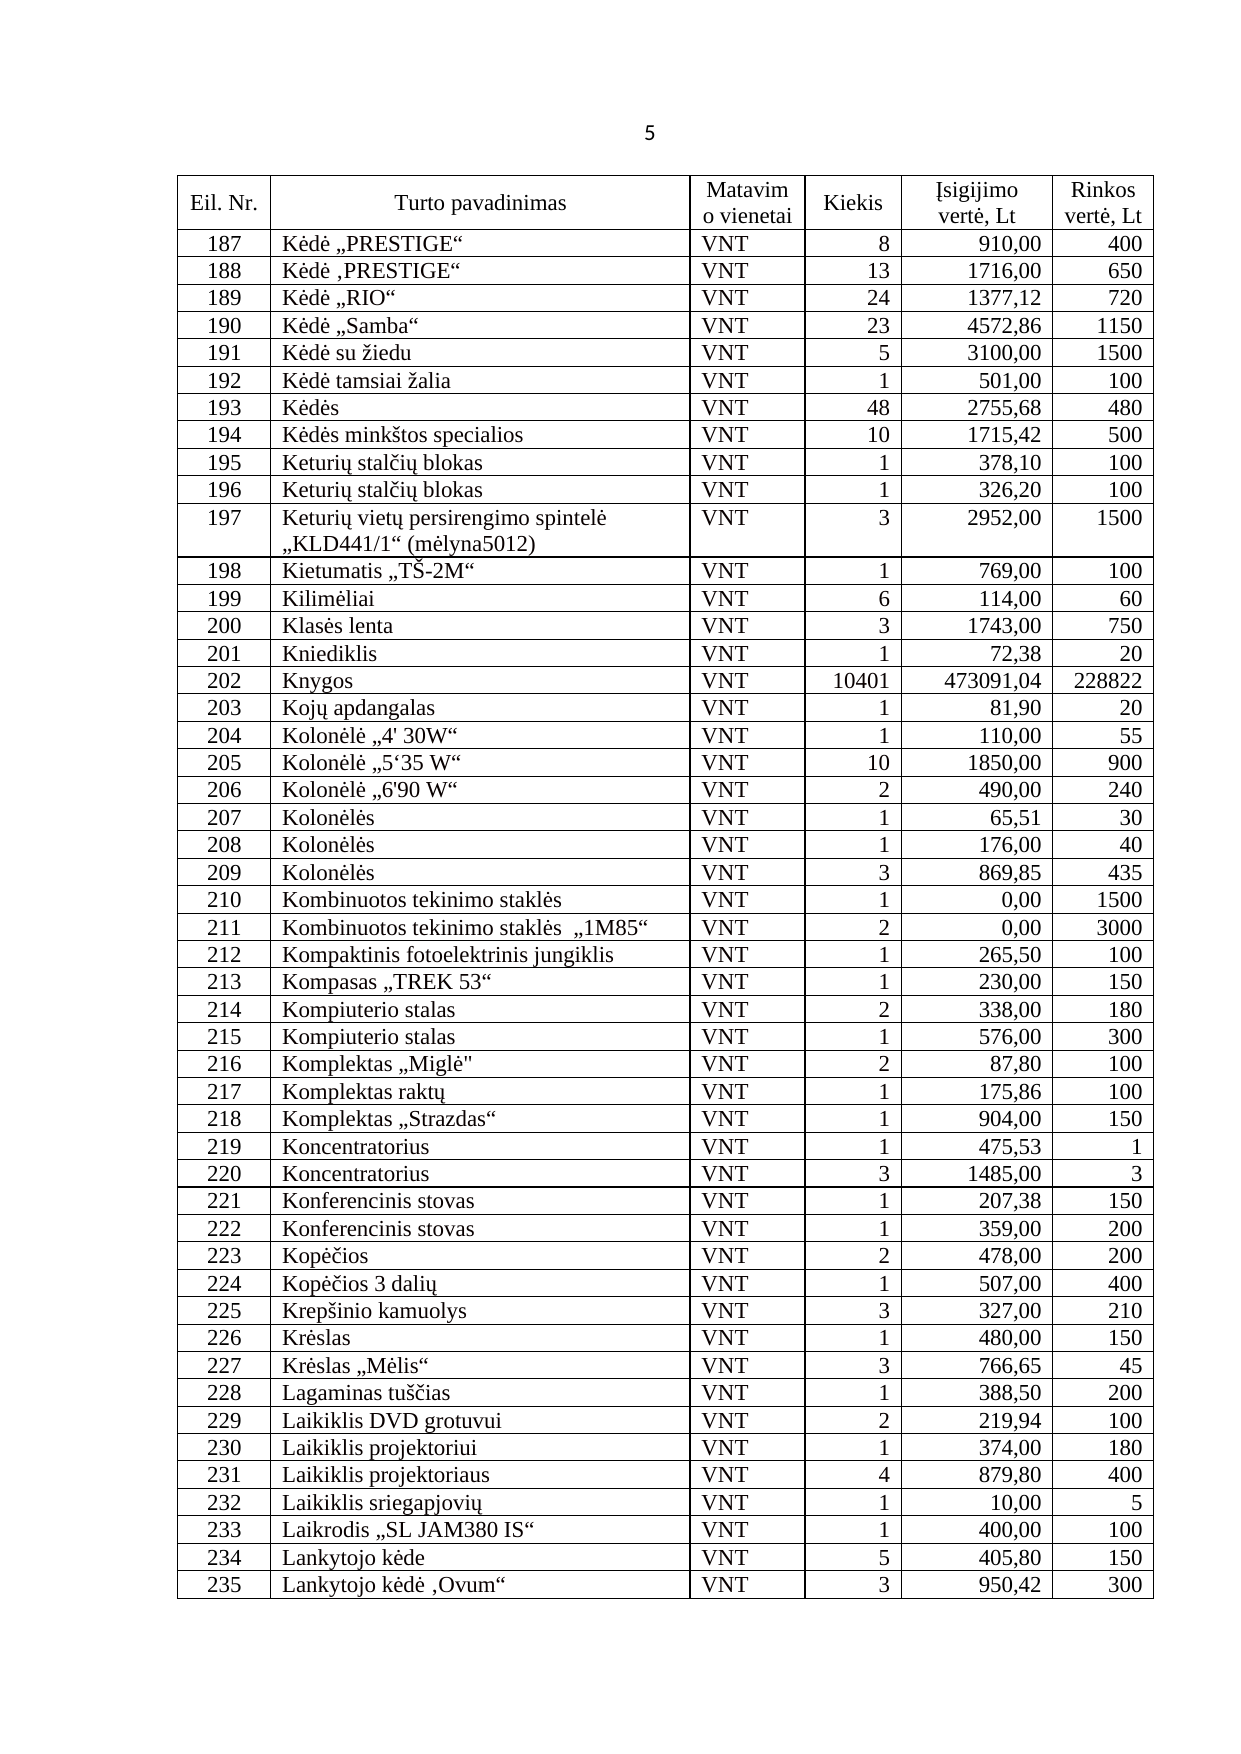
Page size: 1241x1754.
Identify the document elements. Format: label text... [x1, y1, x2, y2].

table_cell VNT [691, 1215, 804, 1241]
table_cell VNT [691, 968, 804, 995]
table_cell VNT [691, 339, 804, 366]
table_cell 100 [1053, 449, 1153, 475]
table_cell 3 [806, 612, 901, 638]
table_cell 2 [806, 1242, 901, 1269]
table_cell VNT [691, 1188, 804, 1214]
table_cell 6 [806, 585, 901, 611]
table_cell 100 [1053, 1407, 1153, 1433]
table_cell 5 [806, 339, 901, 366]
table_cell VNT [691, 804, 804, 830]
table_cell 1500 [1053, 886, 1153, 912]
table_cell 191 [178, 339, 270, 366]
table_cell 196 [178, 476, 270, 503]
table_cell VNT [691, 312, 804, 338]
table_cell Kniediklis [271, 640, 689, 666]
table_cell 300 [1053, 1571, 1153, 1597]
table_cell 229 [178, 1407, 270, 1433]
table_cell 1716,00 [902, 257, 1052, 283]
table_cell 226 [178, 1325, 270, 1351]
table_cell 175,86 [902, 1078, 1052, 1104]
table_cell 206 [178, 777, 270, 803]
table_cell 235 [178, 1571, 270, 1597]
table_cell VNT [691, 1160, 804, 1186]
table_cell 378,10 [902, 449, 1052, 475]
table_cell Kėdė su žiedu [271, 339, 689, 366]
table_cell Kopėčios [271, 1242, 689, 1269]
table_cell Kompiuterio stalas [271, 1023, 689, 1049]
table_cell 202 [178, 667, 270, 693]
table_header Įsigijimo vertė, Lt [902, 176, 1052, 229]
table_cell 150 [1053, 1325, 1153, 1351]
table_cell 3 [806, 859, 901, 885]
table_cell Kolonėlės [271, 859, 689, 885]
table_cell VNT [691, 421, 804, 448]
table_cell 228822 [1053, 667, 1153, 693]
table_cell 1743,00 [902, 612, 1052, 638]
table_cell 480,00 [902, 1325, 1052, 1351]
table_cell 207 [178, 804, 270, 830]
table_header Turto pavadinimas [271, 176, 689, 229]
table_cell Lankytojo kėdė ‚Ovum“ [271, 1571, 689, 1597]
table_cell 65,51 [902, 804, 1052, 830]
table_cell Kolonėlė „4' 30W“ [271, 722, 689, 748]
table_cell Laikiklis sriegapjovių [271, 1489, 689, 1515]
table_cell Kojų apdangalas [271, 694, 689, 721]
table_cell 388,50 [902, 1379, 1052, 1406]
table_cell 576,00 [902, 1023, 1052, 1049]
table_cell 507,00 [902, 1270, 1052, 1296]
table_cell 100 [1053, 367, 1153, 393]
table_cell Krėslas [271, 1325, 689, 1351]
table_cell VNT [691, 504, 804, 556]
table_cell Kolonėlės [271, 831, 689, 858]
table_cell 1500 [1053, 339, 1153, 366]
table_cell 45 [1053, 1352, 1153, 1378]
table_cell VNT [691, 941, 804, 967]
table_cell 1 [806, 367, 901, 393]
table_cell 1 [806, 1434, 901, 1460]
table_cell 211 [178, 914, 270, 940]
table_cell 2952,00 [902, 504, 1052, 556]
table_cell 1 [1053, 1133, 1153, 1159]
table_cell 879,80 [902, 1461, 1052, 1488]
table_cell 100 [1053, 476, 1153, 503]
table_cell Kėdės minkštos specialios [271, 421, 689, 448]
table_cell VNT [691, 1078, 804, 1104]
table_cell 200 [1053, 1242, 1153, 1269]
table_cell 223 [178, 1242, 270, 1269]
table_cell Kompasas „TREK 53“ [271, 968, 689, 995]
table_cell 0,00 [902, 914, 1052, 940]
table_cell 150 [1053, 1188, 1153, 1214]
table_cell Kombinuotos tekinimo staklės [271, 886, 689, 912]
table_cell 214 [178, 996, 270, 1022]
table_cell Konferencinis stovas [271, 1188, 689, 1214]
table_cell 221 [178, 1188, 270, 1214]
table_cell Kėdė tamsiai žalia [271, 367, 689, 393]
table_cell 20 [1053, 640, 1153, 666]
table_cell 212 [178, 941, 270, 967]
table_header Rinkos vertė, Lt [1053, 176, 1153, 229]
table_cell 100 [1053, 1078, 1153, 1104]
table_cell 213 [178, 968, 270, 995]
table_cell 231 [178, 1461, 270, 1488]
table_cell 220 [178, 1160, 270, 1186]
table_cell Komplektas „Strazdas“ [271, 1105, 689, 1132]
table_cell 359,00 [902, 1215, 1052, 1241]
table_cell 224 [178, 1270, 270, 1296]
table_cell 193 [178, 394, 270, 420]
table_cell VNT [691, 1461, 804, 1488]
table_cell 2 [806, 777, 901, 803]
table_cell 180 [1053, 996, 1153, 1022]
table_cell VNT [691, 230, 804, 256]
table_cell 150 [1053, 1105, 1153, 1132]
table_cell Knygos [271, 667, 689, 693]
table_cell 194 [178, 421, 270, 448]
table_cell 3100,00 [902, 339, 1052, 366]
table_cell 500 [1053, 421, 1153, 448]
table_cell 13 [806, 257, 901, 283]
table_cell 215 [178, 1023, 270, 1049]
table_cell 30 [1053, 804, 1153, 830]
table_cell VNT [691, 585, 804, 611]
table_cell 501,00 [902, 367, 1052, 393]
table_cell 480 [1053, 394, 1153, 420]
table_cell Kompaktinis fotoelektrinis jungiklis [271, 941, 689, 967]
table_cell 218 [178, 1105, 270, 1132]
table_cell VNT [691, 1516, 804, 1543]
table_cell 1 [806, 694, 901, 721]
table_cell VNT [691, 1270, 804, 1296]
table_cell 230 [178, 1434, 270, 1460]
table_cell VNT [691, 449, 804, 475]
table_cell 950,42 [902, 1571, 1052, 1597]
table_cell 1 [806, 1188, 901, 1214]
table_cell 3 [806, 1160, 901, 1186]
table_cell 100 [1053, 1051, 1153, 1077]
table_cell 900 [1053, 749, 1153, 776]
table_cell Kolonėlės [271, 804, 689, 830]
table_cell 400 [1053, 230, 1153, 256]
table_cell VNT [691, 1407, 804, 1433]
table_cell 1 [806, 722, 901, 748]
table_cell 201 [178, 640, 270, 666]
table_cell VNT [691, 476, 804, 503]
table_cell Kėdė „Samba“ [271, 312, 689, 338]
table_cell 490,00 [902, 777, 1052, 803]
table_cell 1 [806, 1078, 901, 1104]
table_cell 1 [806, 1105, 901, 1132]
table_cell 10401 [806, 667, 901, 693]
table_cell Krėslas „Mėlis“ [271, 1352, 689, 1378]
table_cell 188 [178, 257, 270, 283]
table_cell 1150 [1053, 312, 1153, 338]
table_cell VNT [691, 667, 804, 693]
table_cell 187 [178, 230, 270, 256]
table_cell Komplektas raktų [271, 1078, 689, 1104]
table_cell 750 [1053, 612, 1153, 638]
table_cell VNT [691, 1133, 804, 1159]
table_cell VNT [691, 996, 804, 1022]
table_cell 219,94 [902, 1407, 1052, 1433]
table_cell 10,00 [902, 1489, 1052, 1515]
table_cell VNT [691, 1352, 804, 1378]
table_cell 207,38 [902, 1188, 1052, 1214]
table_cell 769,00 [902, 558, 1052, 584]
table_cell 192 [178, 367, 270, 393]
table_cell 150 [1053, 1544, 1153, 1570]
table_header Eil. Nr. [178, 176, 270, 229]
table_cell 435 [1053, 859, 1153, 885]
table_cell 1 [806, 886, 901, 912]
table_cell VNT [691, 558, 804, 584]
table_cell VNT [691, 1434, 804, 1460]
table_cell 3 [806, 504, 901, 556]
table_cell VNT [691, 367, 804, 393]
table_cell Lankytojo kėde [271, 1544, 689, 1570]
table_cell 3 [806, 1352, 901, 1378]
table_cell VNT [691, 1544, 804, 1570]
table_cell 10 [806, 749, 901, 776]
table_cell 200 [1053, 1379, 1153, 1406]
table_cell VNT [691, 1105, 804, 1132]
table_cell Kėdė „PRESTIGE“ [271, 230, 689, 256]
table_cell Keturių stalčių blokas [271, 449, 689, 475]
table_cell 81,90 [902, 694, 1052, 721]
table_cell 1 [806, 476, 901, 503]
table_cell 766,65 [902, 1352, 1052, 1378]
table_cell Kėdė „RIO“ [271, 285, 689, 311]
table_cell 1 [806, 1489, 901, 1515]
table_cell Laikiklis projektoriaus [271, 1461, 689, 1488]
table_cell 205 [178, 749, 270, 776]
table_cell 1 [806, 1133, 901, 1159]
table_cell Kietumatis „TŠ-2M“ [271, 558, 689, 584]
table_cell 234 [178, 1544, 270, 1570]
table_cell 23 [806, 312, 901, 338]
table_cell 4572,86 [902, 312, 1052, 338]
table_cell 200 [178, 612, 270, 638]
table_cell 190 [178, 312, 270, 338]
table_cell 1500 [1053, 504, 1153, 556]
table_cell 209 [178, 859, 270, 885]
table_cell 87,80 [902, 1051, 1052, 1077]
table_cell 176,00 [902, 831, 1052, 858]
table_cell 199 [178, 585, 270, 611]
table_cell Klasės lenta [271, 612, 689, 638]
table_cell 204 [178, 722, 270, 748]
table_cell Kombinuotos tekinimo staklės „1M85“ [271, 914, 689, 940]
table_cell Laikrodis „SL JAM380 IS“ [271, 1516, 689, 1543]
table_cell 400 [1053, 1270, 1153, 1296]
table_cell 240 [1053, 777, 1153, 803]
table_cell 2 [806, 996, 901, 1022]
table_cell 228 [178, 1379, 270, 1406]
table_cell Konferencinis stovas [271, 1215, 689, 1241]
table_cell 203 [178, 694, 270, 721]
table_cell Kėdės [271, 394, 689, 420]
table_cell 475,53 [902, 1133, 1052, 1159]
table_cell VNT [691, 914, 804, 940]
table_cell 1485,00 [902, 1160, 1052, 1186]
table_cell Komplektas „Miglė" [271, 1051, 689, 1077]
table_cell VNT [691, 722, 804, 748]
table_cell 904,00 [902, 1105, 1052, 1132]
table_cell 198 [178, 558, 270, 584]
table_cell Kilimėliai [271, 585, 689, 611]
table_cell 400 [1053, 1461, 1153, 1488]
table_cell 0,00 [902, 886, 1052, 912]
table_cell Kopėčios 3 dalių [271, 1270, 689, 1296]
table_cell VNT [691, 612, 804, 638]
table_cell 1850,00 [902, 749, 1052, 776]
table_cell 1 [806, 1325, 901, 1351]
table_cell 1377,12 [902, 285, 1052, 311]
table_cell 219 [178, 1133, 270, 1159]
table_cell Keturių vietų persirengimo spintelė „KLD441/1“ (mėlyna5012) [271, 504, 689, 556]
table_cell 114,00 [902, 585, 1052, 611]
table_cell 1 [806, 804, 901, 830]
table_cell 3 [1053, 1160, 1153, 1186]
table_cell 20 [1053, 694, 1153, 721]
table_cell VNT [691, 257, 804, 283]
table_cell 197 [178, 504, 270, 556]
table_cell VNT [691, 1297, 804, 1323]
table_cell VNT [691, 831, 804, 858]
table_cell Kėdė ‚PRESTIGE“ [271, 257, 689, 283]
table_cell VNT [691, 1379, 804, 1406]
table_cell 374,00 [902, 1434, 1052, 1460]
table_cell 180 [1053, 1434, 1153, 1460]
table_cell 8 [806, 230, 901, 256]
table_cell 230,00 [902, 968, 1052, 995]
table_cell 3 [806, 1297, 901, 1323]
table_cell 910,00 [902, 230, 1052, 256]
table_cell 650 [1053, 257, 1153, 283]
table_cell 1715,42 [902, 421, 1052, 448]
table_cell 1 [806, 1215, 901, 1241]
table_cell 195 [178, 449, 270, 475]
table_cell VNT [691, 886, 804, 912]
table_cell 210 [1053, 1297, 1153, 1323]
table_cell 1 [806, 968, 901, 995]
table_cell 110,00 [902, 722, 1052, 748]
table_cell 338,00 [902, 996, 1052, 1022]
table_cell VNT [691, 1325, 804, 1351]
table_cell VNT [691, 1242, 804, 1269]
table_cell 3000 [1053, 914, 1153, 940]
table_cell 216 [178, 1051, 270, 1077]
table_cell 24 [806, 285, 901, 311]
table_cell 72,38 [902, 640, 1052, 666]
table_cell 473091,04 [902, 667, 1052, 693]
table_cell 217 [178, 1078, 270, 1104]
table_cell Koncentratorius [271, 1160, 689, 1186]
table_cell 100 [1053, 558, 1153, 584]
table_cell Kolonėlė „6'90 W“ [271, 777, 689, 803]
table_cell Laikiklis projektoriui [271, 1434, 689, 1460]
table_cell 60 [1053, 585, 1153, 611]
table_cell Keturių stalčių blokas [271, 476, 689, 503]
table_cell VNT [691, 1489, 804, 1515]
table_cell 1 [806, 640, 901, 666]
table_cell VNT [691, 285, 804, 311]
table_cell 5 [806, 1544, 901, 1570]
table_cell 1 [806, 1023, 901, 1049]
table_cell VNT [691, 640, 804, 666]
table_cell 232 [178, 1489, 270, 1515]
table_cell 869,85 [902, 859, 1052, 885]
table_cell 4 [806, 1461, 901, 1488]
table_cell 2755,68 [902, 394, 1052, 420]
table_cell 40 [1053, 831, 1153, 858]
table_cell 1 [806, 831, 901, 858]
table_cell 233 [178, 1516, 270, 1543]
table_cell Krepšinio kamuolys [271, 1297, 689, 1323]
table_cell 1 [806, 1270, 901, 1296]
table_cell 55 [1053, 722, 1153, 748]
table_cell 3 [806, 1571, 901, 1597]
table_cell Kolonėlė „5‘35 W“ [271, 749, 689, 776]
table_cell 405,80 [902, 1544, 1052, 1570]
table_cell VNT [691, 1051, 804, 1077]
table_cell Lagaminas tuščias [271, 1379, 689, 1406]
table_cell VNT [691, 1571, 804, 1597]
table_cell VNT [691, 749, 804, 776]
table_cell 10 [806, 421, 901, 448]
table_cell Laikiklis DVD grotuvui [271, 1407, 689, 1433]
table_cell 200 [1053, 1215, 1153, 1241]
table_cell 2 [806, 1051, 901, 1077]
table_cell 208 [178, 831, 270, 858]
table_cell Koncentratorius [271, 1133, 689, 1159]
table_cell 1 [806, 1379, 901, 1406]
table_cell 265,50 [902, 941, 1052, 967]
table_cell 210 [178, 886, 270, 912]
table_cell VNT [691, 1023, 804, 1049]
table_cell 227 [178, 1352, 270, 1378]
table_cell 400,00 [902, 1516, 1052, 1543]
table_cell VNT [691, 694, 804, 721]
table_cell VNT [691, 394, 804, 420]
table_cell Kompiuterio stalas [271, 996, 689, 1022]
table_cell 300 [1053, 1023, 1153, 1049]
table_cell 1 [806, 558, 901, 584]
table_cell VNT [691, 859, 804, 885]
table_cell 1 [806, 941, 901, 967]
table_cell 189 [178, 285, 270, 311]
table_cell 1 [806, 1516, 901, 1543]
table_cell 222 [178, 1215, 270, 1241]
table_cell 478,00 [902, 1242, 1052, 1269]
table_cell 100 [1053, 941, 1153, 967]
table_header Matavimo vienetai [691, 176, 804, 229]
table_cell 100 [1053, 1516, 1153, 1543]
table_cell 5 [1053, 1489, 1153, 1515]
table_cell 1 [806, 449, 901, 475]
table_cell 327,00 [902, 1297, 1052, 1323]
table_header Kiekis [806, 176, 901, 229]
table_cell VNT [691, 777, 804, 803]
table_cell 2 [806, 914, 901, 940]
table_cell 326,20 [902, 476, 1052, 503]
table_cell 150 [1053, 968, 1153, 995]
table_cell 720 [1053, 285, 1153, 311]
table_cell 2 [806, 1407, 901, 1433]
table_cell 225 [178, 1297, 270, 1323]
table_cell 48 [806, 394, 901, 420]
